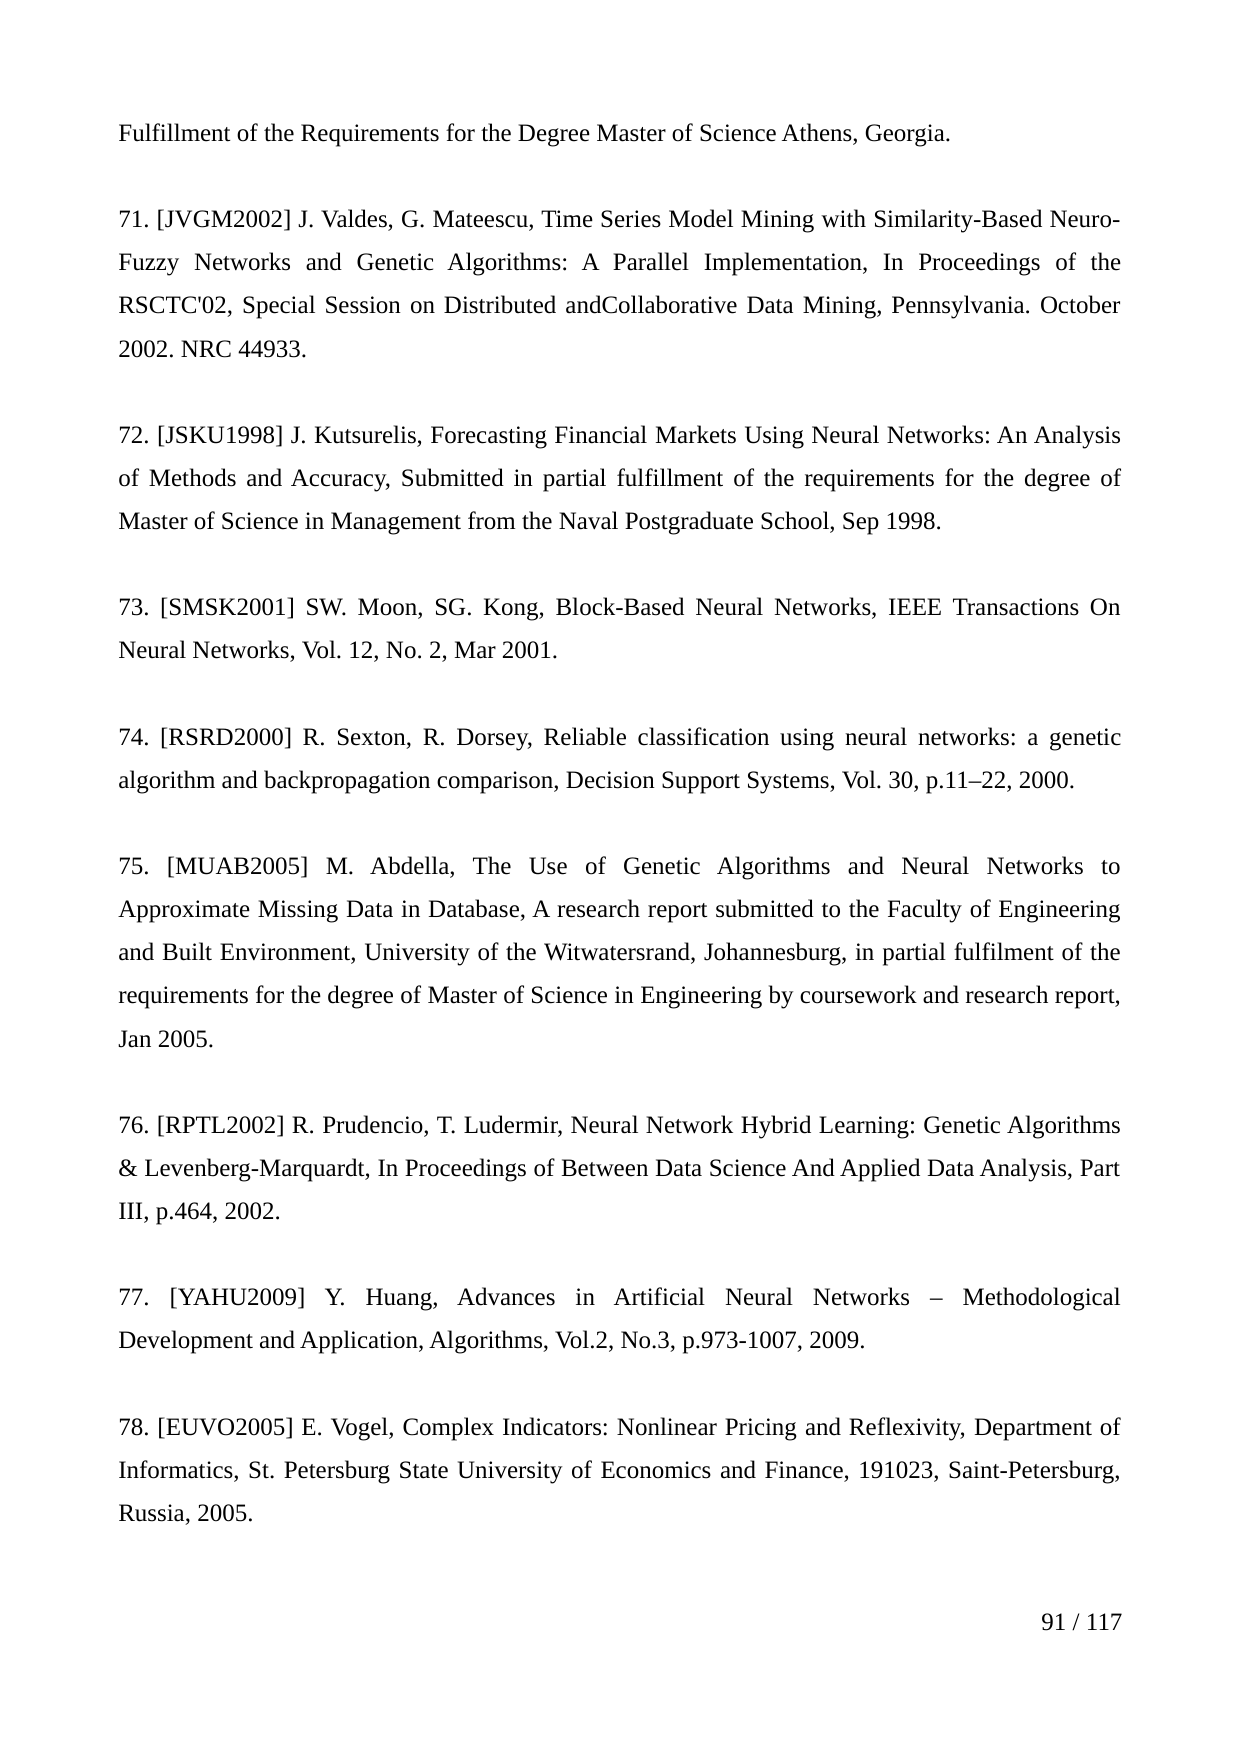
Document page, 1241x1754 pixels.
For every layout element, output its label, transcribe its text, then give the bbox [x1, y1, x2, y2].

text 77. [YAHU2009] Y. Huang, Advances in Artificial Neural Networks – Methodological Development and Application, Algorithms, Vol.2, No.3, p.973-1007, 2009. [118, 1282, 1122, 1354]
text 74. [RSRD2000] R. Sexton, R. Dorsey, Reliable classification using neural networks: a genetic algorithm and backpropagation comparison, Decision Support Systems, Vol. 30, p.11–22, 2000. [118, 722, 1122, 794]
text 73. [SMSK2001] SW. Moon, SG. Kong, Block-Based Neural Networks, IEEE Transactions On Neural Networks, Vol. 12, No. 2, Mar 2001. [118, 592, 1122, 664]
text 75. [MUAB2005] M. Abdella, The Use of Genetic Algorithms and Neural Networks to Approximate Missing Data in Database, A research report submitted to the Faculty of Engineering and Built Environment, University of the Witwatersrand, Johannesburg, in partial fulfilment of the requirements for the degree of Master of Science in Engineering by coursework and research report, Jan 2005. [118, 851, 1122, 1052]
text 71. [JVGM2002] J. Valdes, G. Mateescu, Time Series Model Mining with Similarity-Based Neuro-Fuzzy Networks and Genetic Algorithms: A Parallel Implementation, In Proceedings of the RSCTC'02, Special Session on Distributed andCollaborative Data Mining, Pennsylvania. October 2002. NRC 44933. [118, 204, 1122, 362]
text Fulfillment of the Requirements for the Degree Master of Science Athens, Georgia. [118, 118, 1122, 147]
text 78. [EUVO2005] E. Vogel, Complex Indicators: Nonlinear Pricing and Reflexivity, Department of Informatics, St. Petersburg State University of Economics and Finance, 191023, Saint-Petersburg, Russia, 2005. [118, 1412, 1122, 1527]
text 76. [RPTL2002] R. Prudencio, T. Ludermir, Neural Network Hybrid Learning: Genetic Algorithms & Levenberg-Marquardt, In Proceedings of Between Data Science And Applied Data Analysis, Part III, p.464, 2002. [118, 1110, 1122, 1225]
text 72. [JSKU1998] J. Kutsurelis, Forecasting Financial Markets Using Neural Networks: An Analysis of Methods and Accuracy, Submitted in partial fulfillment of the requirements for the degree of Master of Science in Management from the Naval Postgraduate School, Sep 1998. [118, 420, 1122, 535]
